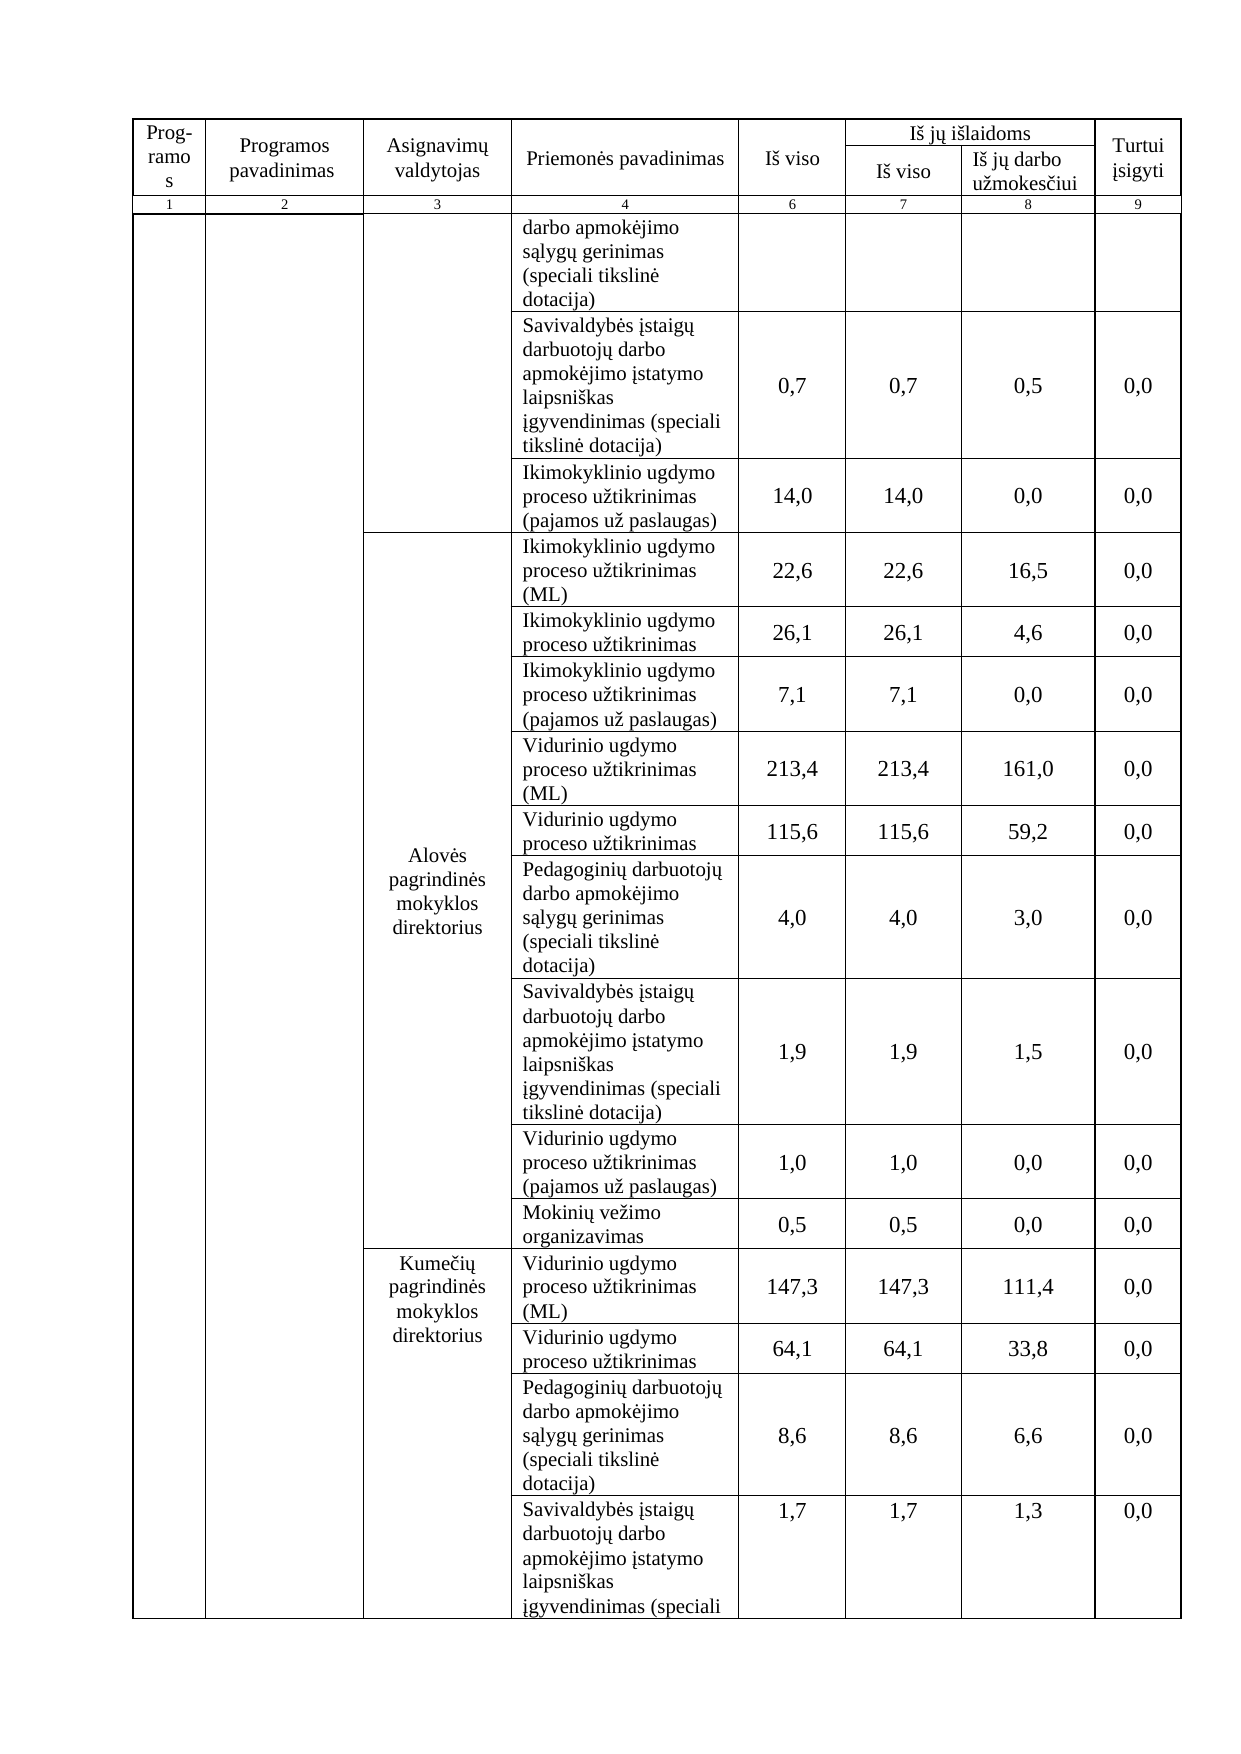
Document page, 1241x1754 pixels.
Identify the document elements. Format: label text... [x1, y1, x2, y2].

table_cell 0,0 [962, 459, 1094, 532]
table_header Asignavimų valdytojas [364, 120, 511, 195]
table_cell darbo apmokėjimo sąlygų gerinimas (speciali tikslinė dotacija) [512, 214, 738, 311]
table_cell [739, 214, 845, 311]
table_cell 7,1 [739, 657, 845, 731]
table_cell 26,1 [846, 607, 961, 656]
table_cell 0,0 [1096, 312, 1180, 457]
table_cell 9 [1096, 196, 1181, 213]
table_cell Savivaldybės įstaigų darbuotojų darbo apmokėjimo įstatymo laipsniškas įgyvendinimas (speciali tikslinė dotacija) [512, 312, 738, 457]
table_cell Ikimokyklinio ugdymo proceso užtikrinimas (ML) [512, 533, 738, 606]
table_cell Alovės pagrindinės mokyklos direktorius [364, 533, 511, 1248]
table_cell 1,3 [962, 1496, 1094, 1618]
table_cell 2 [206, 196, 363, 213]
table_cell [1096, 214, 1180, 311]
table_cell [364, 214, 511, 532]
table_cell Savivaldybės įstaigų darbuotojų darbo apmokėjimo įstatymo laipsniškas įgyvendinimas (speciali tikslinė dotacija) [512, 979, 738, 1124]
table_cell 1,0 [846, 1125, 961, 1198]
table_cell 26,1 [739, 607, 845, 656]
table_cell 0,0 [1096, 1249, 1180, 1323]
table_cell 147,3 [739, 1249, 845, 1323]
table_cell 0,7 [739, 312, 845, 457]
table_cell 161,0 [962, 732, 1094, 805]
table_cell Vidurinio ugdymo proceso užtikrinimas (ML) [512, 732, 738, 805]
table_cell 1,9 [739, 979, 845, 1124]
table_cell 0,0 [962, 1199, 1094, 1248]
table_cell Pedagoginių darbuotojų darbo apmokėjimo sąlygų gerinimas (speciali tikslinė dotacija) [512, 856, 738, 977]
table_cell 4,0 [846, 856, 961, 977]
table_cell 16,5 [962, 533, 1094, 606]
table_cell 115,6 [846, 806, 961, 855]
table_cell 7 [846, 196, 961, 213]
table_header Iš jų išlaidoms [846, 120, 1094, 145]
table_cell 22,6 [846, 533, 961, 606]
table_cell 0,0 [962, 657, 1094, 731]
table_cell 4,0 [739, 856, 845, 977]
table_cell [206, 215, 363, 1618]
table_header Prog-ramos kodas [134, 120, 205, 195]
table_cell 213,4 [846, 732, 961, 805]
table_cell [134, 215, 205, 1618]
table_cell 0,0 [1096, 1125, 1180, 1198]
table_cell 14,0 [739, 459, 845, 532]
table_cell 6 [739, 196, 845, 213]
table_cell 0,0 [1096, 1324, 1180, 1373]
table_cell 59,2 [962, 806, 1094, 855]
table_cell 8,6 [739, 1374, 845, 1495]
table_cell 1,5 [962, 979, 1094, 1124]
table_cell 0,0 [1096, 856, 1180, 977]
table_cell Ikimokyklinio ugdymo proceso užtikrinimas (pajamos už paslaugas) [512, 657, 738, 731]
table_cell 14,0 [846, 459, 961, 532]
table_cell Mokinių vežimo organizavimas [512, 1199, 738, 1248]
table_cell 8 [962, 196, 1094, 213]
table_cell 213,4 [739, 732, 845, 805]
table_cell 1 [133, 196, 205, 213]
table_cell 0,0 [1096, 979, 1180, 1124]
table_cell 0,0 [1096, 459, 1180, 532]
table_cell Ikimokyklinio ugdymo proceso užtikrinimas [512, 607, 738, 656]
table_cell 0,0 [1096, 1496, 1180, 1618]
table_cell Vidurinio ugdymo proceso užtikrinimas [512, 806, 738, 855]
table_cell 1,0 [739, 1125, 845, 1198]
table_cell 0,0 [1096, 732, 1180, 805]
table_cell Iš jų darbo užmokesčiui [962, 146, 1094, 195]
table_cell 115,6 [739, 806, 845, 855]
table_cell 0,5 [739, 1199, 845, 1248]
table_cell 22,6 [739, 533, 845, 606]
table_cell 1,7 [846, 1496, 961, 1618]
table_cell 0,0 [1096, 657, 1180, 731]
table_cell Vidurinio ugdymo proceso užtikrinimas (ML) [512, 1249, 738, 1323]
table_cell 0,0 [1096, 806, 1180, 855]
table_cell 6,6 [962, 1374, 1094, 1495]
table_header Iš viso [739, 120, 845, 195]
table_header Turtui įsigyti [1096, 120, 1180, 195]
table_cell Ikimokyklinio ugdymo proceso užtikrinimas (pajamos už paslaugas) [512, 459, 738, 532]
table_cell Vidurinio ugdymo proceso užtikrinimas (pajamos už paslaugas) [512, 1125, 738, 1198]
table_cell 4 [512, 196, 738, 213]
table_cell Pedagoginių darbuotojų darbo apmokėjimo sąlygų gerinimas (speciali tikslinė dotacija) [512, 1374, 738, 1495]
table_cell Savivaldybės įstaigų darbuotojų darbo apmokėjimo įstatymo laipsniškas įgyvendinimas (speciali [512, 1496, 738, 1618]
table_cell 64,1 [846, 1324, 961, 1373]
table_cell 1,9 [846, 979, 961, 1124]
table_cell 0,0 [1096, 1374, 1180, 1495]
table_cell 0,0 [1096, 533, 1180, 606]
table_cell 1,7 [739, 1496, 845, 1618]
table_cell 0,0 [1096, 1199, 1180, 1248]
table_cell [962, 214, 1094, 311]
table_cell 0,0 [962, 1125, 1094, 1198]
table_cell 0,5 [962, 312, 1094, 457]
table_cell [846, 214, 961, 311]
table_cell Iš viso [846, 146, 961, 195]
table_cell 4,6 [962, 607, 1094, 656]
table_cell 0,0 [1096, 607, 1180, 656]
table_cell Vidurinio ugdymo proceso užtikrinimas [512, 1324, 738, 1373]
table_cell 3,0 [962, 856, 1094, 977]
table_cell 0,7 [846, 312, 961, 457]
table_cell 0,5 [846, 1199, 961, 1248]
table_cell 7,1 [846, 657, 961, 731]
table_cell 147,3 [846, 1249, 961, 1323]
table_cell Kumečių pagrindinės mokyklos direktorius [364, 1249, 511, 1618]
table_cell 3 [364, 196, 511, 213]
table_cell 111,4 [962, 1249, 1094, 1323]
table_cell 33,8 [962, 1324, 1094, 1373]
table_header Priemonės pavadinimas [512, 120, 738, 195]
table_cell 64,1 [739, 1324, 845, 1373]
table_header Programos pavadinimas [206, 120, 363, 195]
table_cell 8,6 [846, 1374, 961, 1495]
